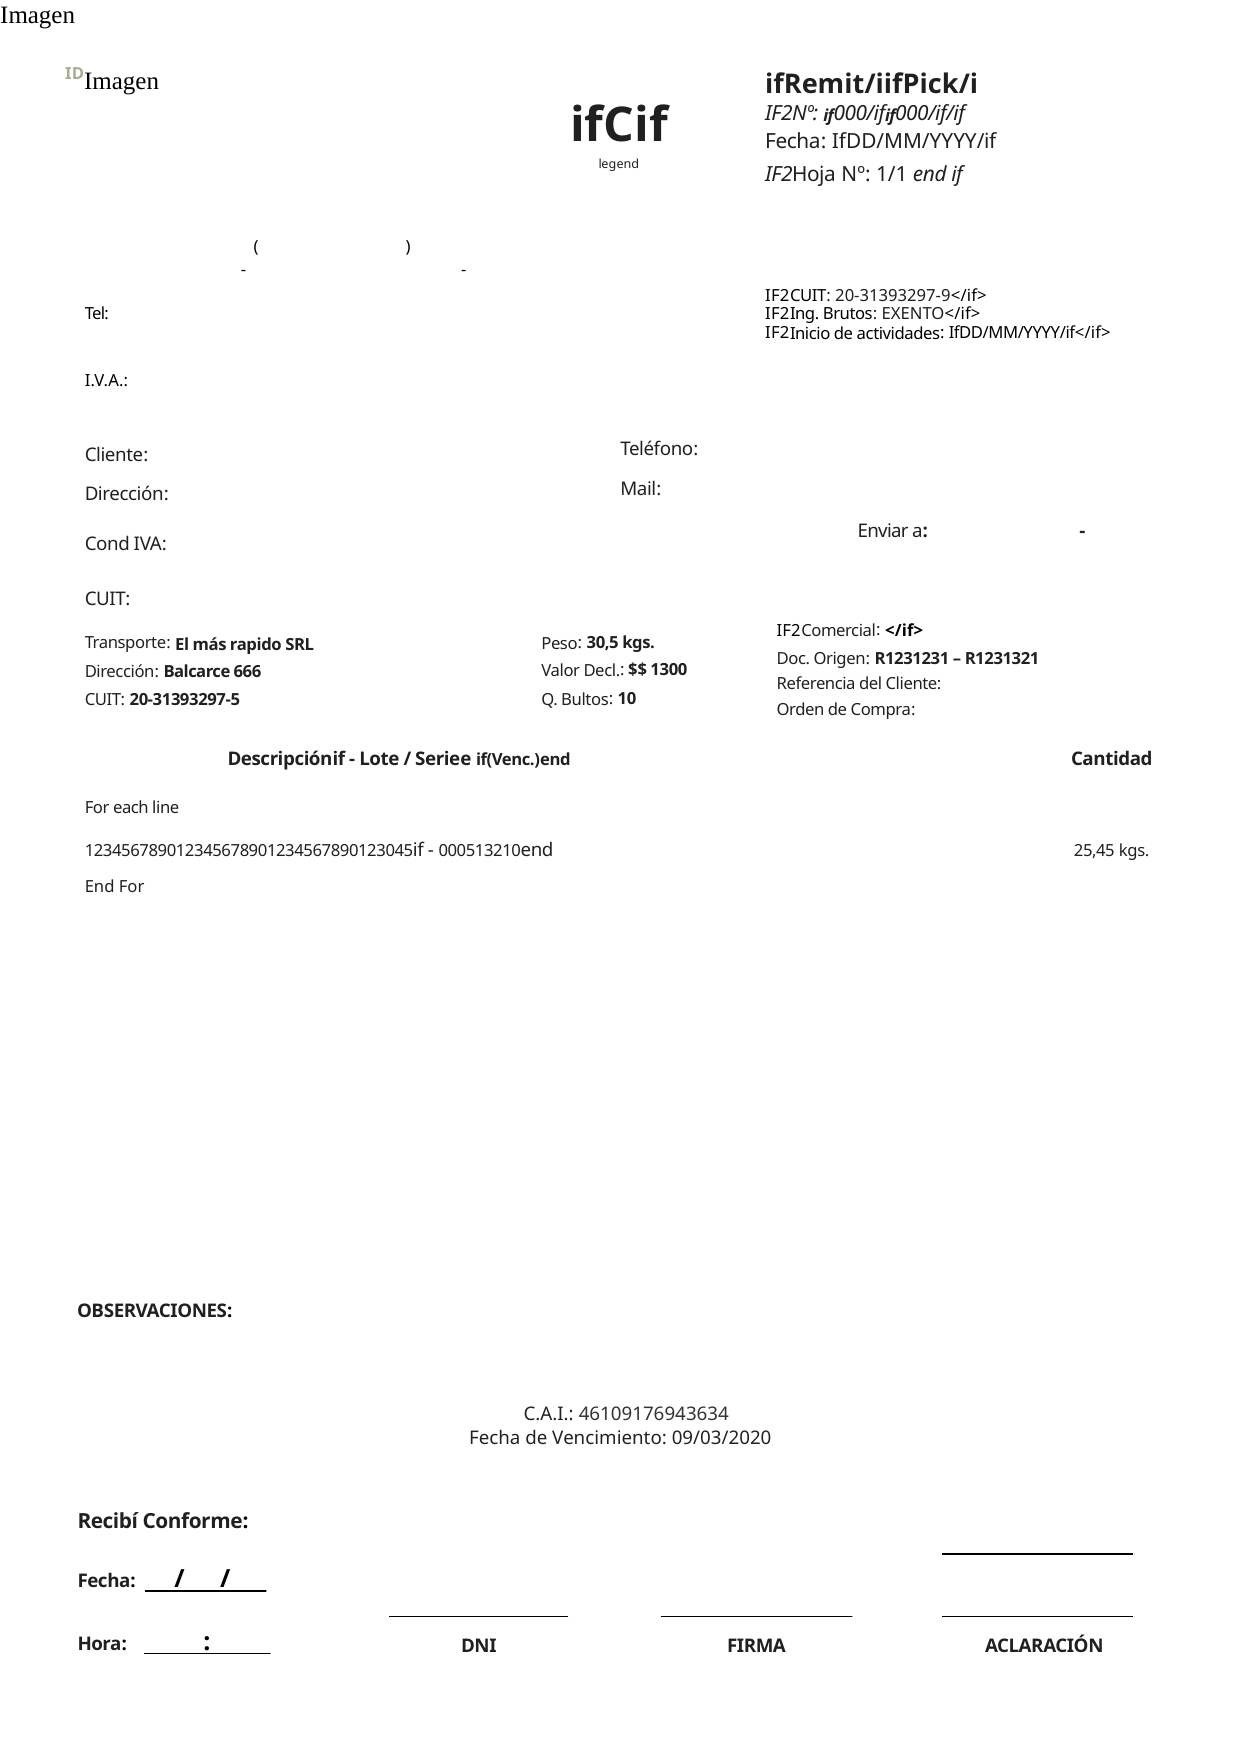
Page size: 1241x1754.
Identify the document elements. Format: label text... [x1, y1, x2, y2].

table_cell End For [65, 869, 1047, 909]
table_cell 25,45 kgs. [1048, 830, 1175, 869]
table_cell 123456789012345678901234567890123045if - 000513210end [65, 830, 1047, 869]
table_header For each line [65, 789, 1047, 830]
table_header [1048, 789, 1175, 830]
table_cell [1048, 869, 1175, 909]
